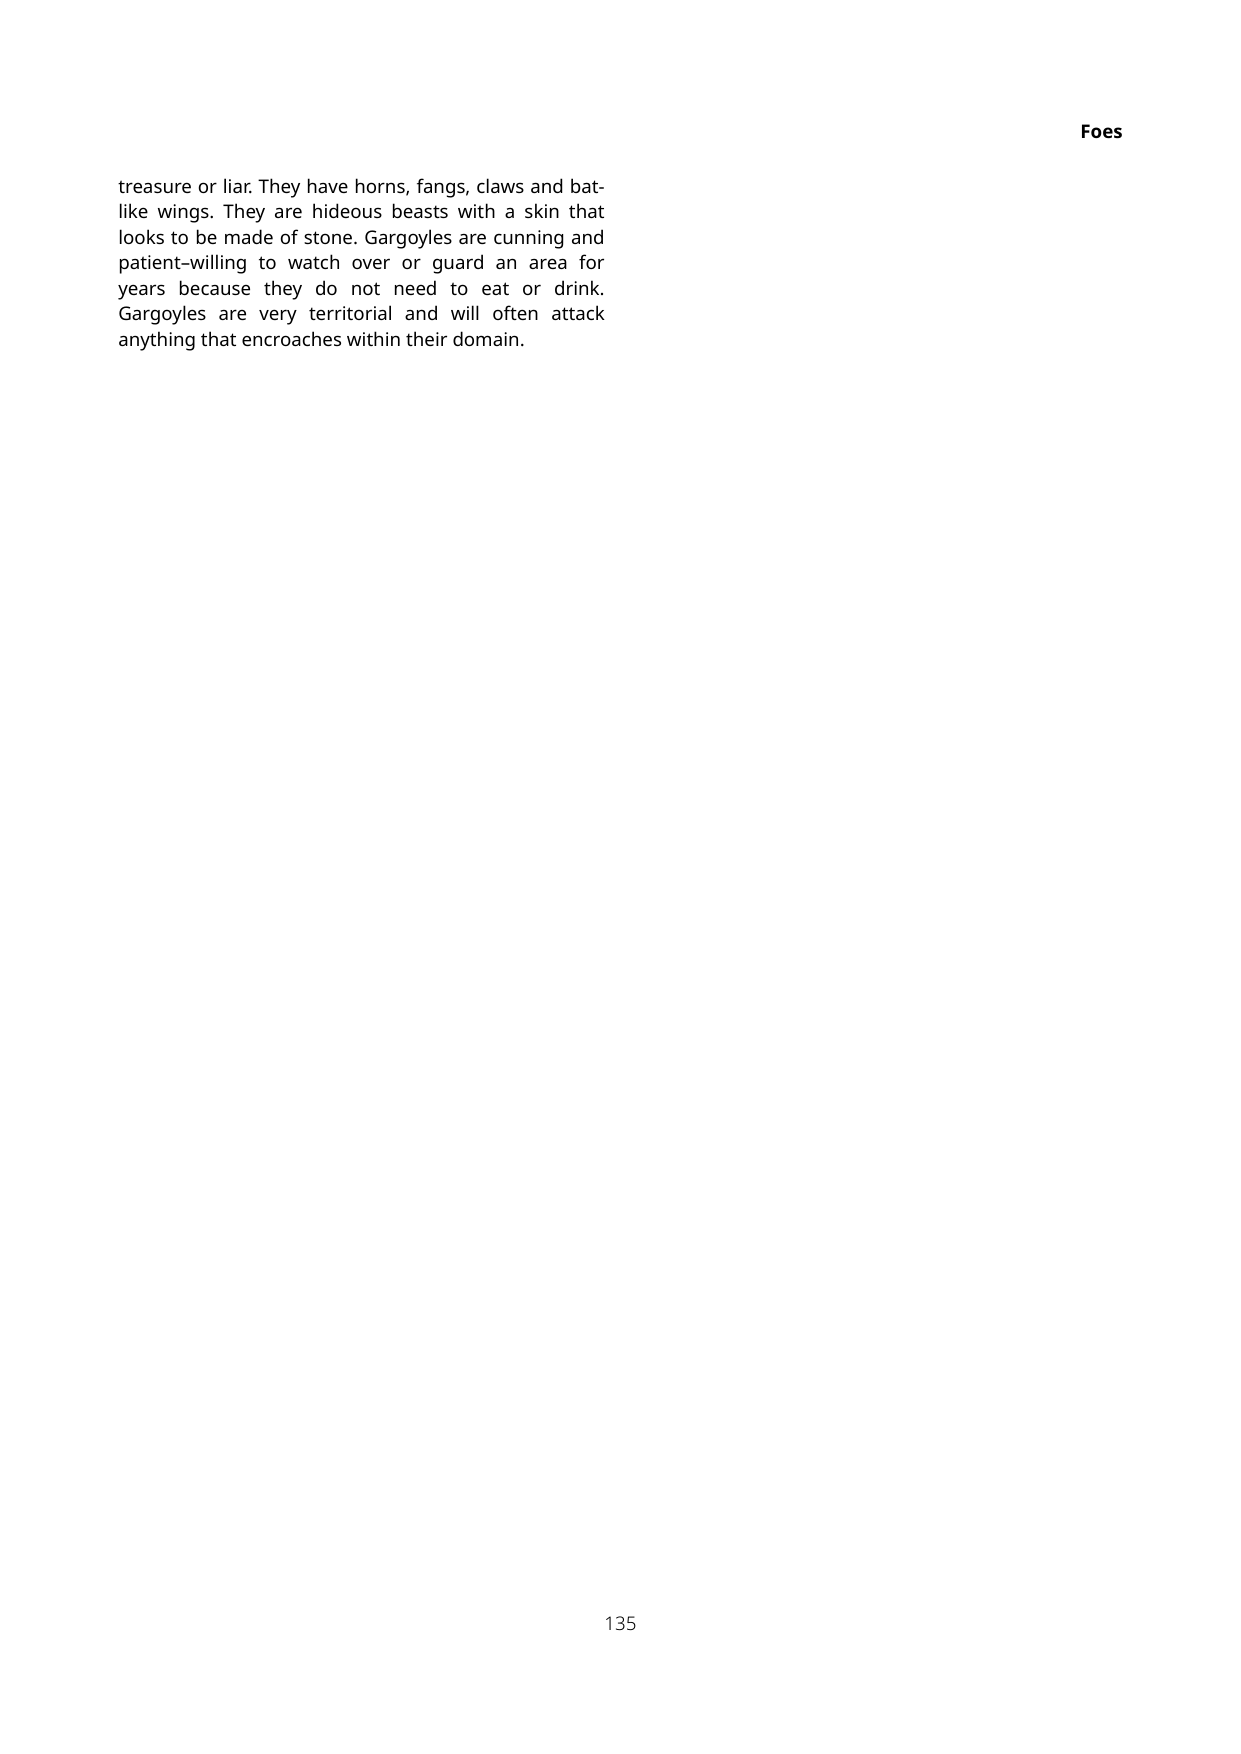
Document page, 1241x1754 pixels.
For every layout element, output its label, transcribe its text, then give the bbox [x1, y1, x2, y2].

text treasure or liar. They have horns, fangs, claws and bat-like wings. They are hideous beasts with a skin that looks to be made of stone. Gargoyles are cunning and patient–willing to watch over or guard an area for years because they do not need to eat or drink. Gargoyles are very territorial and will often attack anything that encroaches within their domain. [118, 173, 605, 352]
